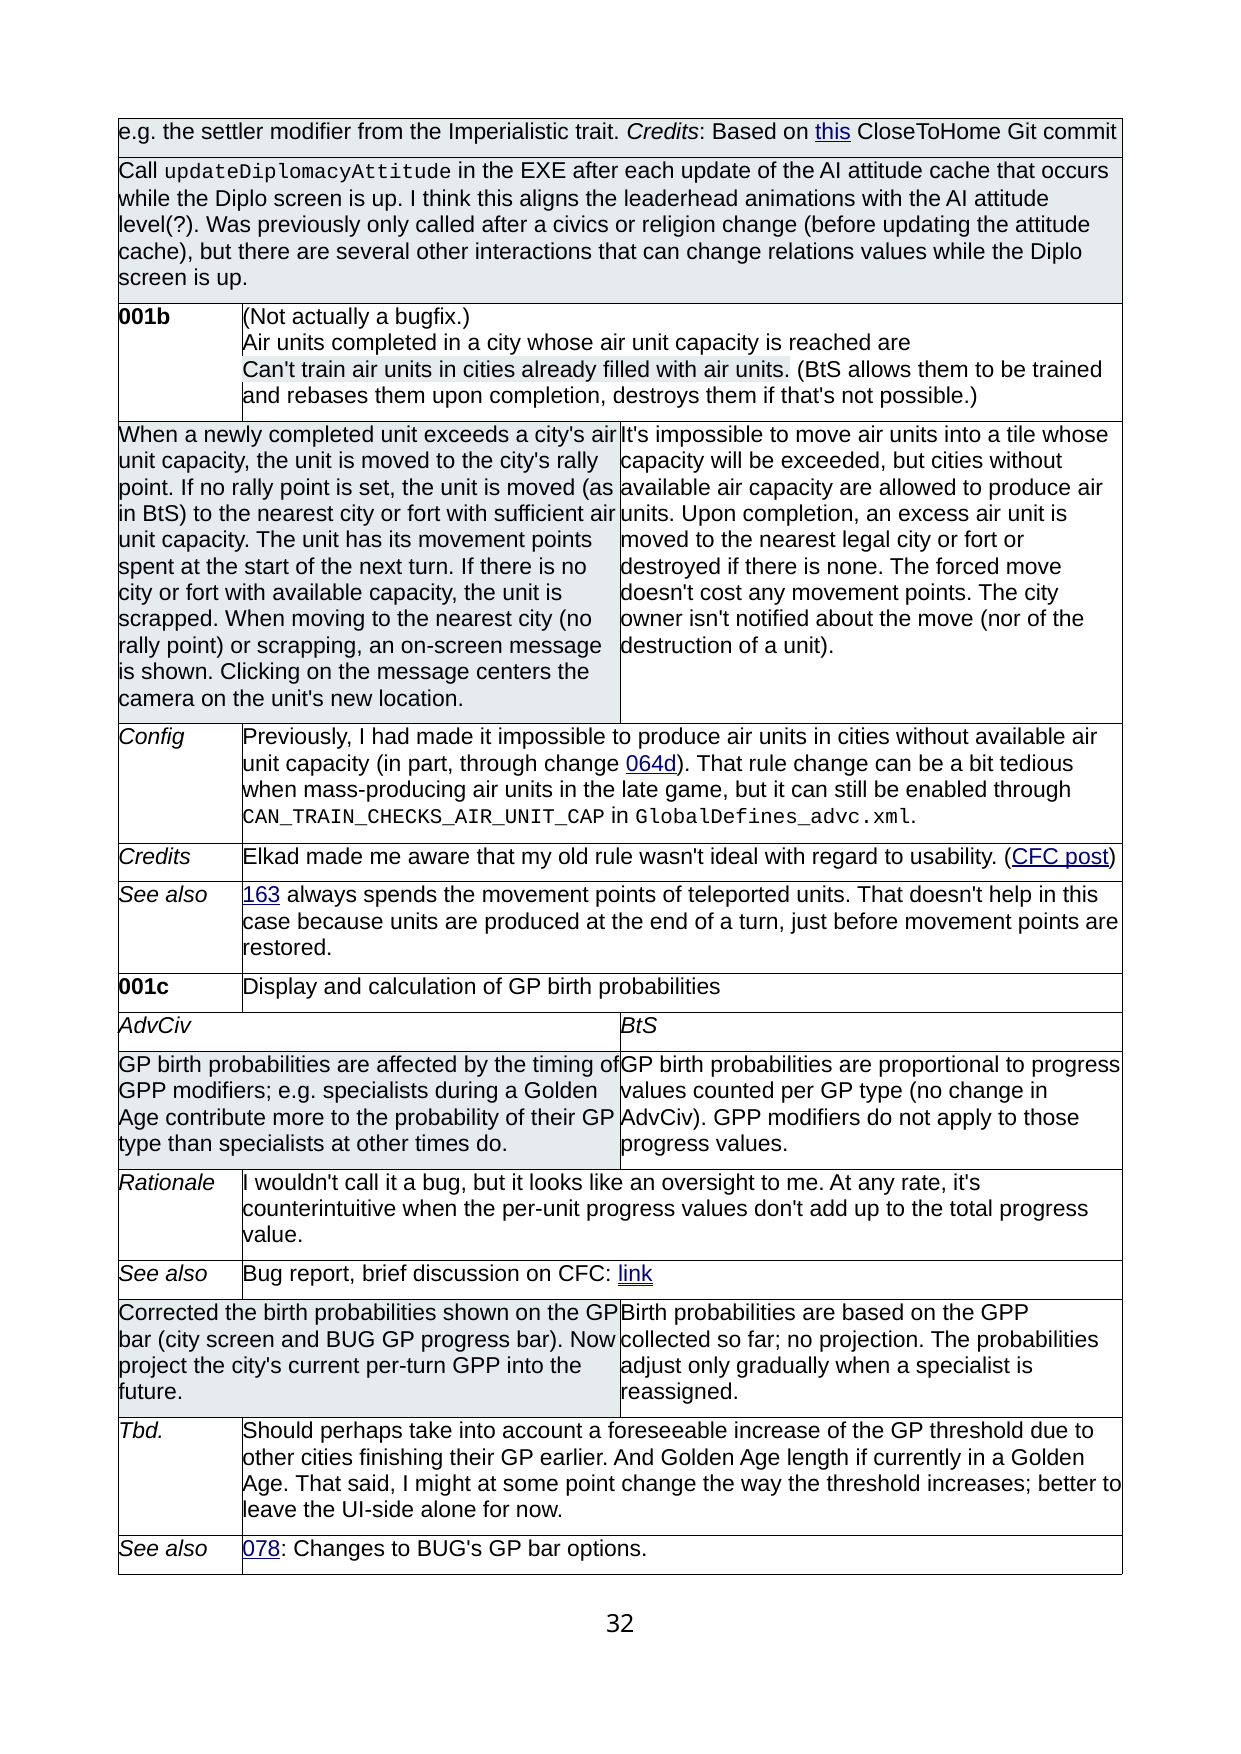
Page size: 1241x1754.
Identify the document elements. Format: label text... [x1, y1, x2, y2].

table_cell 078: Changes to BUG's GP bar options. [243, 1536, 1122, 1574]
table_cell AdvCiv [119, 1013, 620, 1051]
table_cell GP birth probabilities are affected by the timing of GPP modifiers; e.g. specialists during a Golden Age contribute more to the probability of their GP type than specialists at other times do. [119, 1052, 620, 1169]
table_cell Previously, I had made it impossible to produce air units in cities without available air unit capacity (in part, through change 064d). That rule change can be a bit tedious when mass-producing air units in the late game, but it can still be enabled through CAN_TRAIN_CHECKS_AIR_UNIT_CAP in GlobalDefines_advc.xml. [243, 724, 1122, 842]
table_cell Should perhaps take into account a foreseeable increase of the GP threshold due to other cities finishing their GP earlier. And Golden Age length if currently in a Golden Age. That said, I might at some point change the way the threshold increases; better to leave the UI-side alone for now. [243, 1418, 1122, 1535]
table_cell Tbd. [119, 1418, 242, 1535]
table_cell GP birth probabilities are proportional to progress values counted per GP type (no change in AdvCiv). GPP modifiers do not apply to those progress values. [621, 1052, 1122, 1169]
table_cell Config [119, 724, 242, 842]
table_cell BtS [621, 1013, 1122, 1051]
table_cell Bug report, brief discussion on CFC: link [243, 1261, 1122, 1299]
table_cell See also [119, 1536, 242, 1574]
table_cell See also [119, 882, 242, 973]
table_cell Corrected the birth probabilities shown on the GP bar (city screen and BUG GP progress bar). Now project the city's current per-turn GPP into the future. [119, 1300, 620, 1417]
table_cell 163 always spends the movement points of teleported units. That doesn't help in this case because units are produced at the end of a turn, just before movement points are restored. [243, 882, 1122, 973]
table_cell (Not actually a bugfix.) Air units completed in a city whose air unit capacity is reached are Can't train air units in cities already filled with air units. (BtS allows them to be trained and rebases them upon completion, destroys them if that's not possible.) [243, 304, 1122, 421]
table_cell Elkad made me aware that my old rule wasn't ideal with regard to usability. (CFC post) [243, 844, 1122, 881]
table_cell Call updateDiplomacyAttitude in the EXE after each update of the AI attitude cache that occurs while the Diplo screen is up. I think this aligns the leaderhead animations with the AI attitude level(?). Was previously only called after a civics or religion change (before updating the attitude cache), but there are several other interactions that can change relations values while the Diplo screen is up. [119, 158, 1122, 303]
table_cell Credits [119, 844, 242, 881]
table_cell Display and calculation of GP birth probabilities [243, 974, 1122, 1012]
table_cell 001c [119, 974, 242, 1012]
table_cell It's impossible to move air units into a tile whose capacity will be exceeded, but cities without available air capacity are allowed to produce air units. Upon completion, an excess air unit is moved to the nearest legal city or fort or destroyed if there is none. The forced move doesn't cost any movement points. The city owner isn't notified about the move (nor of the destruction of a unit). [621, 422, 1122, 723]
table_cell 001b [119, 304, 242, 421]
table_cell e.g. the settler modifier from the Imperialistic trait. Credits: Based on this CloseToHome Git commit [119, 119, 1122, 157]
table_cell When a newly completed unit exceeds a city's air unit capacity, the unit is moved to the city's rally point. If no rally point is set, the unit is moved (as in BtS) to the nearest city or fort with sufficient air unit capacity. The unit has its movement points spent at the start of the next turn. If there is no city or fort with available capacity, the unit is scrapped. When moving to the nearest city (no rally point) or scrapping, an on-screen message is shown. Clicking on the message centers the camera on the unit's new location. [119, 422, 620, 723]
table_cell I wouldn't call it a bug, but it looks like an oversight to me. At any rate, it's counterintuitive when the per-unit progress values don't add up to the total progress value. [243, 1170, 1122, 1260]
table_cell Rationale [119, 1170, 242, 1260]
table_cell Birth probabilities are based on the GPP collected so far; no projection. The probabilities adjust only gradually when a specialist is reassigned. [621, 1300, 1122, 1417]
table_cell See also [119, 1261, 242, 1299]
